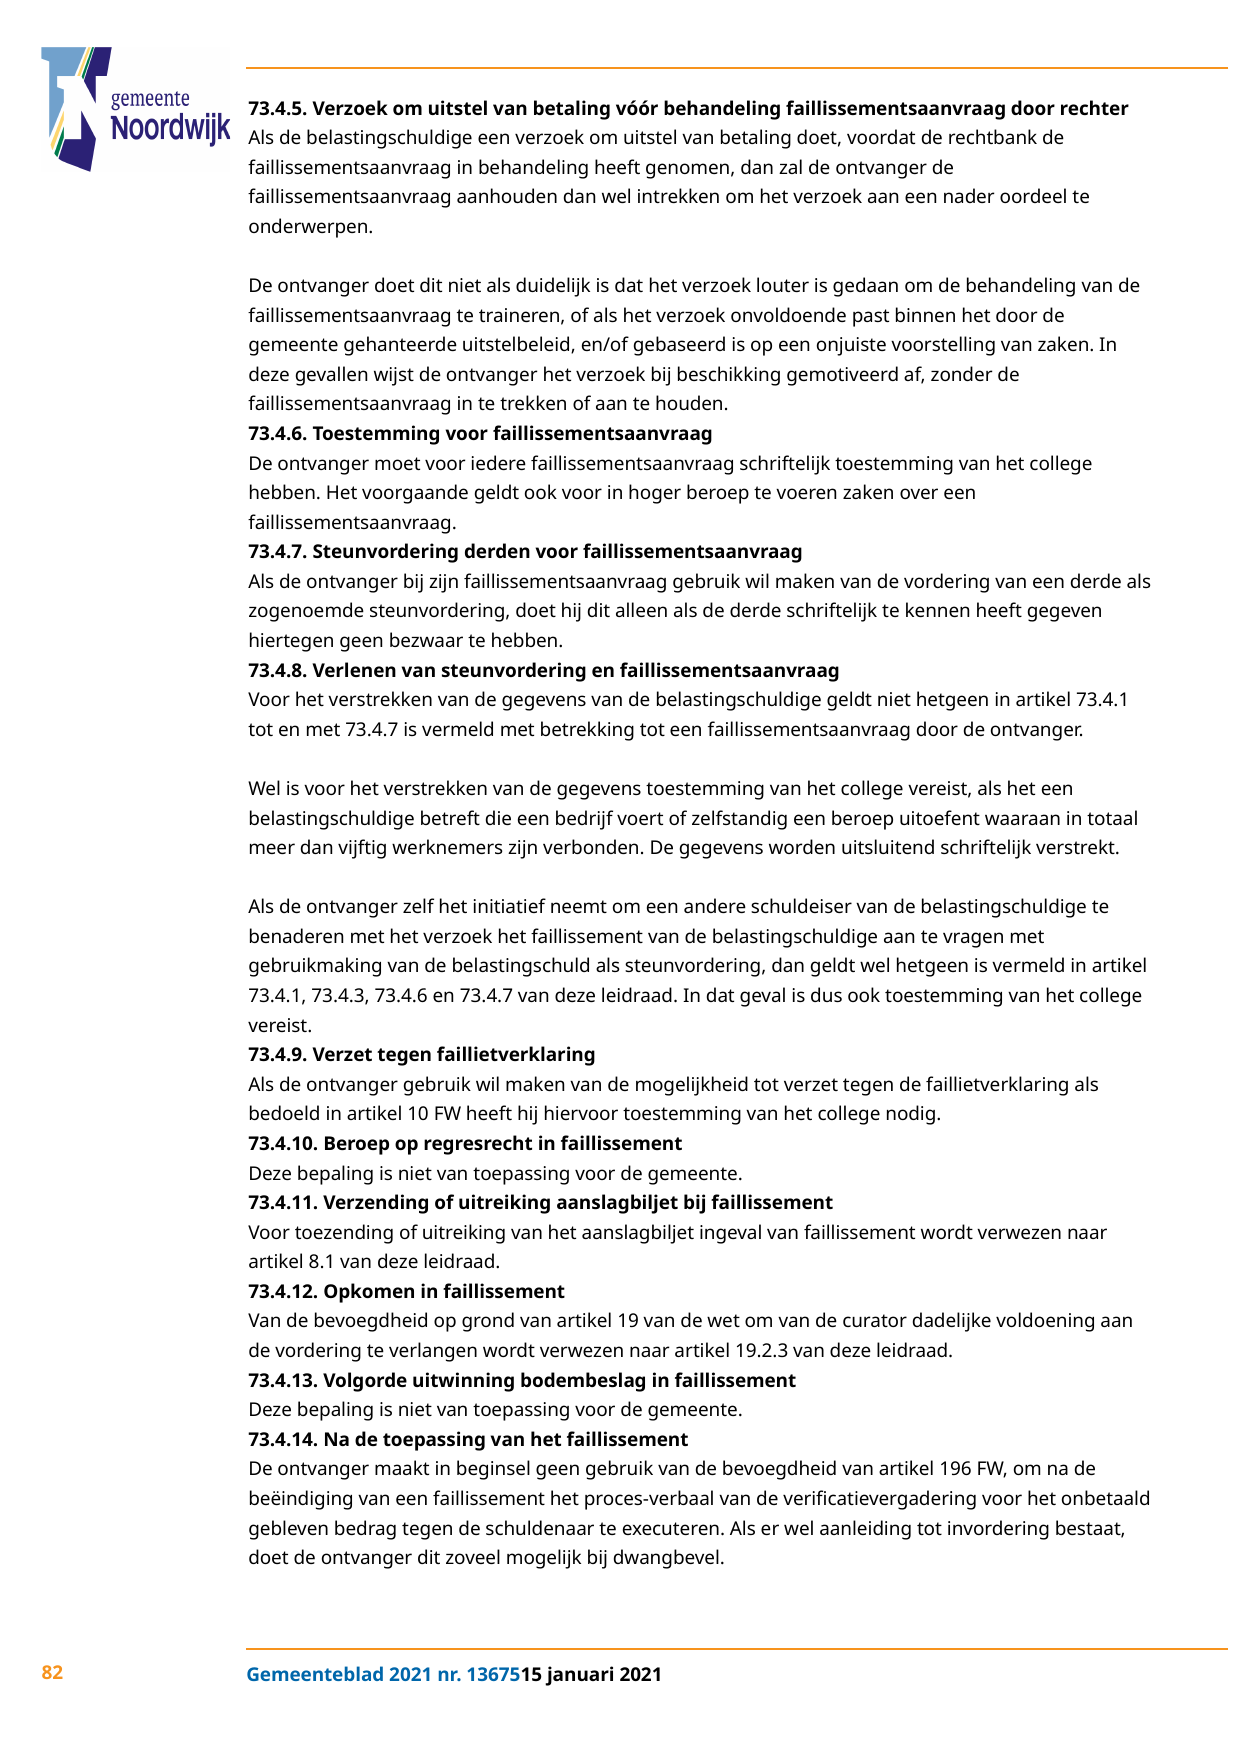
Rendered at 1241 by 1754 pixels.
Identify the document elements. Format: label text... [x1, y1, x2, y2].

text 73.4.14. Na de toepassing van het faillissement [248, 1426, 1152, 1452]
text Als de belastingschuldige een verzoek om uitstel van betaling doet, voordat de rechtbank de faillissementsaanvraag in behandeling heeft genomen, dan zal de ontvanger de faillissementsaanvraag aanhouden dan wel intrekken om het verzoek aan een nader oordeel te onderwerpen. [248, 124, 1152, 239]
text 73.4.12. Opkomen in faillissement [248, 1278, 1152, 1304]
text De ontvanger maakt in beginsel geen gebruik van de bevoegdheid van artikel 196 FW, om na de beëindiging van een faillissement het proces-verbaal van de verificatievergadering voor het onbetaald gebleven bedrag tegen de schuldenaar te executeren. Als er wel aanleiding tot invordering bestaat, doet de ontvanger dit zoveel mogelijk bij dwangbevel. [248, 1456, 1152, 1570]
text Voor het verstrekken van de gegevens van de belastingschuldige geldt niet hetgeen in artikel 73.4.1 tot en met 73.4.7 is vermeld met betrekking tot een faillissementsaanvraag door de ontvanger. [248, 686, 1152, 742]
text 73.4.10. Beroep op regresrecht in faillissement [248, 1130, 1152, 1156]
text 73.4.13. Volgorde uitwinning bodembeslag in faillissement [248, 1367, 1152, 1393]
text Als de ontvanger bij zijn faillissementsaanvraag gebruik wil maken van de vordering van een derde als zogenoemde steunvordering, doet hij dit alleen als de derde schriftelijk te kennen heeft gegeven hiertegen geen bezwaar te hebben. [248, 568, 1152, 653]
text 73.4.9. Verzet tegen faillietverklaring [248, 1041, 1152, 1067]
text De ontvanger moet voor iedere faillissementsaanvraag schriftelijk toestemming van het college hebben. Het voorgaande geldt ook voor in hoger beroep te voeren zaken over een faillissementsaanvraag. [248, 450, 1152, 535]
text 73.4.11. Verzending of uitreiking aanslagbiljet bij faillissement [248, 1189, 1152, 1215]
text De ontvanger doet dit niet als duidelijk is dat het verzoek louter is gedaan om de behandeling van de faillissementsaanvraag te traineren, of als het verzoek onvoldoende past binnen het door de gemeente gehanteerde uitstelbeleid, en/of gebaseerd is op een onjuiste voorstelling van zaken. In deze gevallen wijst de ontvanger het verzoek bij beschikking gemotiveerd af, zonder de faillissementsaanvraag in te trekken of aan te houden. [248, 272, 1152, 416]
text 73.4.8. Verlenen van steunvordering en faillissementsaanvraag [248, 657, 1152, 683]
picture [41, 47, 231, 172]
text Als de ontvanger zelf het initiatief neemt om een andere schuldeiser van de belastingschuldige te benaderen met het verzoek het faillissement van de belastingschuldige aan te vragen met gebruikmaking van de belastingschuld als steunvordering, dan geldt wel hetgeen is vermeld in artikel 73.4.1, 73.4.3, 73.4.6 en 73.4.7 van deze leidraad. In dat geval is dus ook toestemming van het college vereist. [248, 893, 1152, 1038]
text Als de ontvanger gebruik wil maken van de mogelijkheid tot verzet tegen de faillietverklaring als bedoeld in artikel 10 FW heeft hij hiervoor toestemming van het college nodig. [248, 1071, 1152, 1126]
text 73.4.6. Toestemming voor faillissementsaanvraag [248, 420, 1152, 446]
text Voor toezending of uitreiking van het aanslagbiljet ingeval van faillissement wordt verwezen naar artikel 8.1 van deze leidraad. [248, 1219, 1152, 1274]
text Van de bevoegdheid op grond van artikel 19 van de wet om van de curator dadelijke voldoening aan de vordering te verlangen wordt verwezen naar artikel 19.2.3 van deze leidraad. [248, 1308, 1152, 1363]
text Wel is voor het verstrekken van de gegevens toestemming van het college vereist, als het een belastingschuldige betreft die een bedrijf voert of zelfstandig een beroep uitoefent waaraan in totaal meer dan vijftig werknemers zijn verbonden. De gegevens worden uitsluitend schriftelijk verstrekt. [248, 775, 1152, 860]
text 73.4.5. Verzoek om uitstel van betaling vóór behandeling faillissementsaanvraag door rechter [248, 95, 1152, 121]
text Deze bepaling is niet van toepassing voor de gemeente. [248, 1396, 1152, 1422]
text Deze bepaling is niet van toepassing voor de gemeente. [248, 1160, 1152, 1186]
text 73.4.7. Steunvordering derden voor faillissementsaanvraag [248, 538, 1152, 564]
